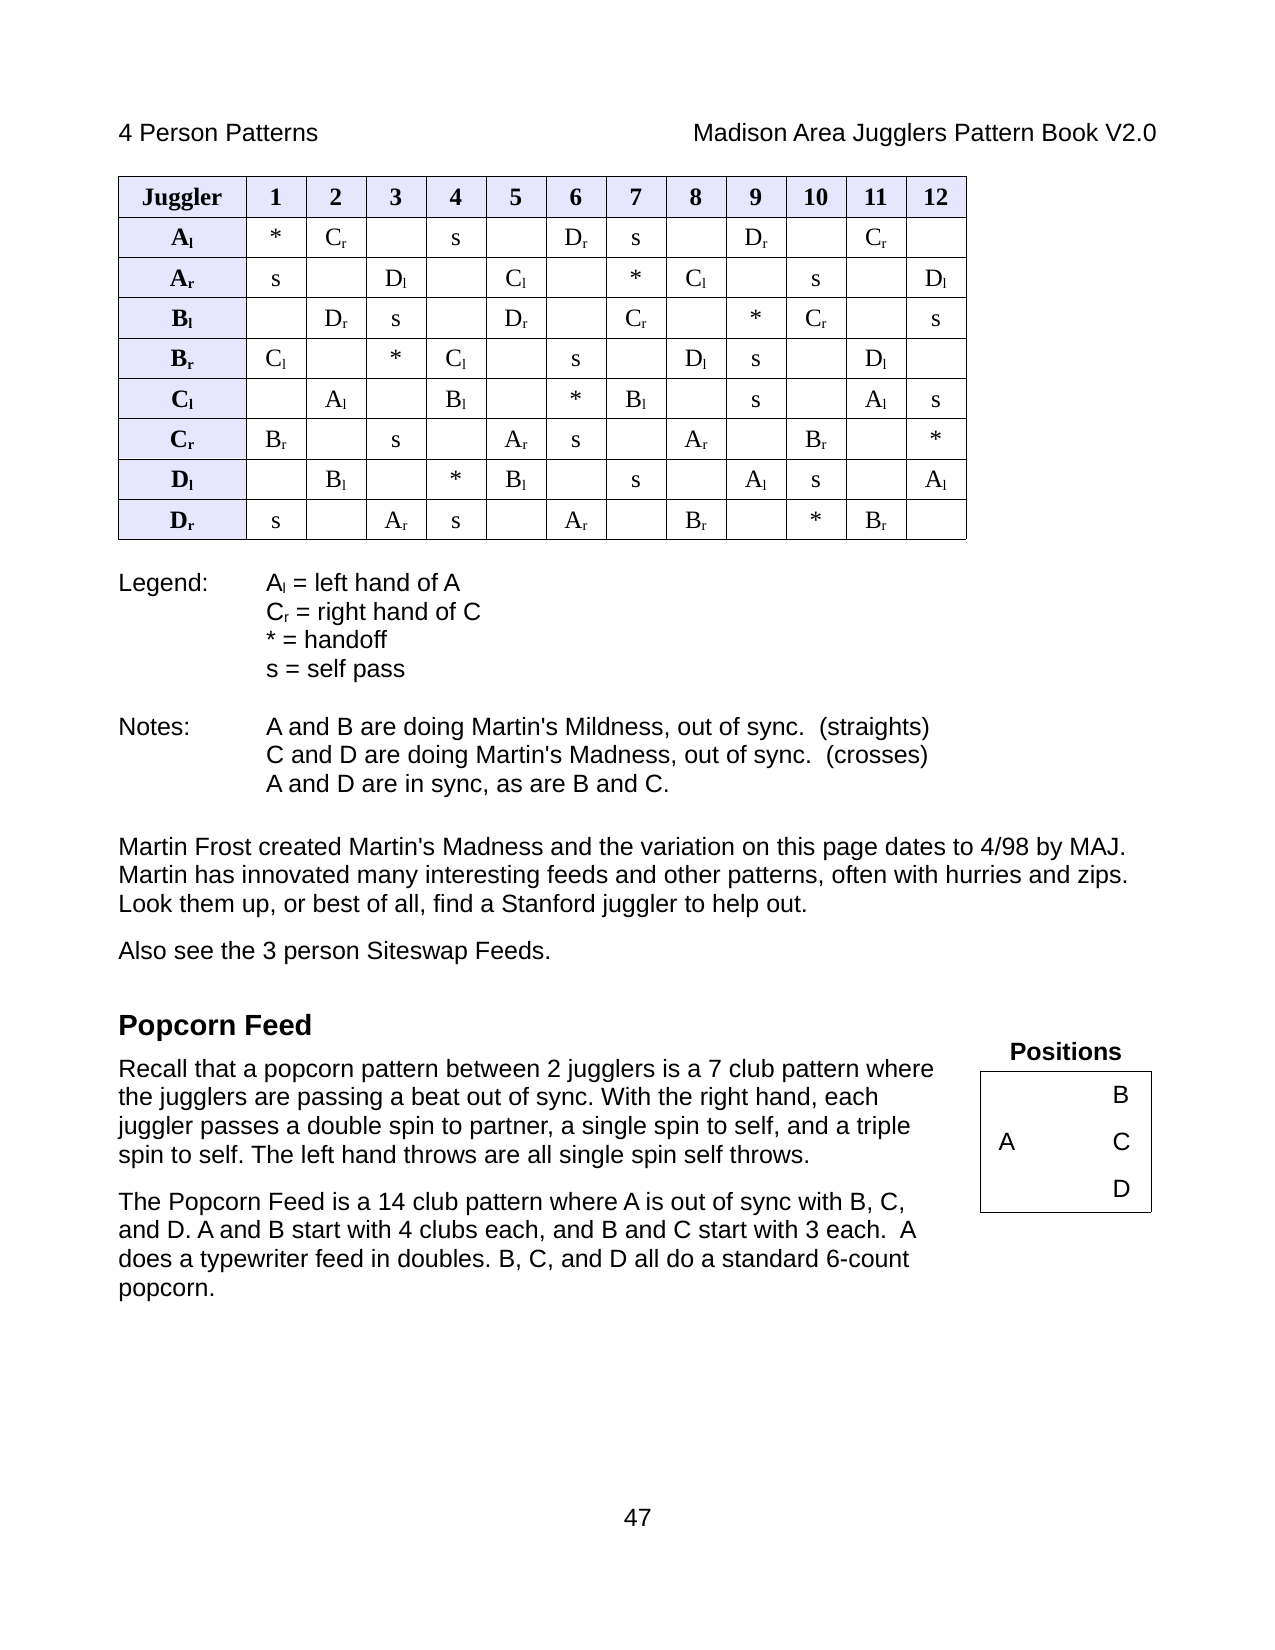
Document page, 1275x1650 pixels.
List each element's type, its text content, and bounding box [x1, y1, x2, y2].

table_header 10 [787, 177, 846, 217]
table_cell Dr [727, 218, 786, 257]
table_cell [847, 258, 906, 297]
table_cell [981, 1072, 1037, 1118]
table_cell Al [907, 460, 966, 499]
table_cell Cr [847, 218, 906, 257]
text The Popcorn Feed is a 14 club pattern where A is out of sync with B, C, and D. A and B start with 4 clubs each, and B and C start with 3 each. A does a typewriter feed in doubles. B, C, and D all do a standard 6-count popcorn. [118, 1187, 1157, 1302]
table_cell * [727, 298, 786, 338]
table_header 9 [727, 177, 786, 217]
table_cell Cr [119, 419, 246, 458]
table_cell [1037, 1165, 1094, 1212]
table_cell [667, 379, 726, 418]
table_cell Br [247, 419, 306, 458]
table_cell s [427, 500, 486, 539]
table_header 7 [607, 177, 666, 217]
table_cell s [787, 460, 846, 499]
table_cell [427, 298, 486, 338]
table_cell [847, 419, 906, 458]
table_cell [547, 298, 606, 338]
table_cell [487, 500, 546, 539]
text Recall that a popcorn pattern between 2 jugglers is a 7 club pattern where the jugglers are passing a beat out of sync. With the right hand, each juggler passes a double spin to partner, a single spin to self, and a triple spin to self. The left hand throws are all single spin self throws. [118, 1054, 953, 1169]
table_cell [907, 500, 966, 539]
text Also see the 3 person Siteswap Feeds. [118, 936, 1157, 964]
table_cell Dr [487, 298, 546, 338]
text A and D are in sync, as are B and C. [118, 769, 1157, 798]
table_cell Ar [547, 500, 606, 539]
table_cell [981, 1165, 1037, 1212]
table_cell [487, 339, 546, 378]
table_cell Dl [667, 339, 726, 378]
table_cell [487, 379, 546, 418]
table_cell Al [119, 218, 246, 257]
table_cell s [247, 258, 306, 297]
table_cell B [1094, 1072, 1151, 1118]
table_header 1 [247, 177, 306, 217]
table_cell [667, 298, 726, 338]
table_header 5 [487, 177, 546, 217]
table_cell [307, 339, 366, 378]
table_cell [607, 419, 666, 458]
table_cell Ar [487, 419, 546, 458]
table_cell Bl [307, 460, 366, 499]
table_cell Bl [119, 298, 246, 338]
table_cell [247, 379, 306, 418]
table_cell C [1094, 1118, 1151, 1165]
table_cell [1037, 1118, 1094, 1165]
table_cell [787, 339, 846, 378]
table_cell Cl [247, 339, 306, 378]
table_cell s [787, 258, 846, 297]
table_cell A [981, 1118, 1037, 1165]
text Martin Frost created Martin's Madness and the variation on this page dates to 4/98 by MAJ. Martin has innovated many interesting feeds and other patterns, often with hurries and zips. Look them up, or best of all, find a Stanford juggler to help out. [118, 832, 1157, 918]
table_cell [427, 258, 486, 297]
table_cell s [607, 218, 666, 257]
table_cell [247, 460, 306, 499]
table_cell [607, 339, 666, 378]
table_cell Br [847, 500, 906, 539]
table_cell Dr [119, 500, 246, 539]
list Cr = right hand of C [118, 597, 1157, 626]
table_cell [907, 218, 966, 257]
table_header 12 [907, 177, 966, 217]
table_cell [367, 379, 426, 418]
table_cell Cl [667, 258, 726, 297]
table_cell * [547, 379, 606, 418]
table_cell s [727, 379, 786, 418]
table_cell s [907, 298, 966, 338]
table_cell s [427, 218, 486, 257]
text Legend: Al = left hand of A [118, 568, 1157, 597]
table_cell * [427, 460, 486, 499]
table_cell Bl [427, 379, 486, 418]
table_cell [547, 460, 606, 499]
table_cell * [247, 218, 306, 257]
table_cell Ar [119, 258, 246, 297]
table_header 3 [367, 177, 426, 217]
table_cell Dl [907, 258, 966, 297]
table_cell D [1094, 1165, 1151, 1212]
table_cell [367, 460, 426, 499]
table_cell Dr [307, 298, 366, 338]
subtitle Popcorn Feed [118, 1008, 1157, 1240]
table_cell [1037, 1072, 1094, 1118]
table_cell [607, 500, 666, 539]
table_cell Bl [607, 379, 666, 418]
table_cell Cl [487, 258, 546, 297]
table_cell Ar [667, 419, 726, 458]
table_cell [667, 460, 726, 499]
table_cell [847, 460, 906, 499]
table_cell s [607, 460, 666, 499]
table_cell s [727, 339, 786, 378]
table_cell [907, 339, 966, 378]
table_cell [307, 500, 366, 539]
table_cell [247, 298, 306, 338]
table_cell Cr [787, 298, 846, 338]
table_cell Dl [119, 460, 246, 499]
table_cell Br [119, 339, 246, 378]
table_cell Dl [847, 339, 906, 378]
table_cell [427, 419, 486, 458]
table_cell [787, 218, 846, 257]
table_cell Cl [119, 379, 246, 418]
table_cell Br [787, 419, 846, 458]
table_cell Dr [547, 218, 606, 257]
table_cell Cr [607, 298, 666, 338]
table_cell [787, 379, 846, 418]
table_cell [727, 419, 786, 458]
table_header 2 [307, 177, 366, 217]
table_header Juggler [119, 177, 246, 217]
table_cell s [547, 339, 606, 378]
table_cell Al [307, 379, 366, 418]
table_cell [547, 258, 606, 297]
table_cell Dl [367, 258, 426, 297]
table_cell [307, 258, 366, 297]
table_cell s [907, 379, 966, 418]
table_cell Cr [307, 218, 366, 257]
text C and D are doing Martin's Madness, out of sync. (crosses) [118, 741, 1157, 769]
text Notes: A and B are doing Martin's Mildness, out of sync. (straights) [118, 712, 1157, 741]
table_cell [667, 218, 726, 257]
table_cell Bl [487, 460, 546, 499]
table_cell s [247, 500, 306, 539]
text s = self pass [118, 654, 1157, 683]
table_cell Br [667, 500, 726, 539]
table_cell * [607, 258, 666, 297]
table_cell * [367, 339, 426, 378]
table_header Positions [980, 1031, 1151, 1071]
table_header 8 [667, 177, 726, 217]
table_cell Al [727, 460, 786, 499]
table_cell s [367, 419, 426, 458]
text * = handoff [118, 626, 1157, 654]
table_cell s [367, 298, 426, 338]
table_cell [847, 298, 906, 338]
table_cell s [547, 419, 606, 458]
table_cell Ar [367, 500, 426, 539]
table_cell [727, 500, 786, 539]
table_cell Al [847, 379, 906, 418]
table_header 4 [427, 177, 486, 217]
table_cell [487, 218, 546, 257]
table_cell [367, 218, 426, 257]
table_cell * [907, 419, 966, 458]
table_cell Cl [427, 339, 486, 378]
table_cell * [787, 500, 846, 539]
table_header 11 [847, 177, 906, 217]
table_cell [307, 419, 366, 458]
table_header 6 [547, 177, 606, 217]
table_cell [727, 258, 786, 297]
